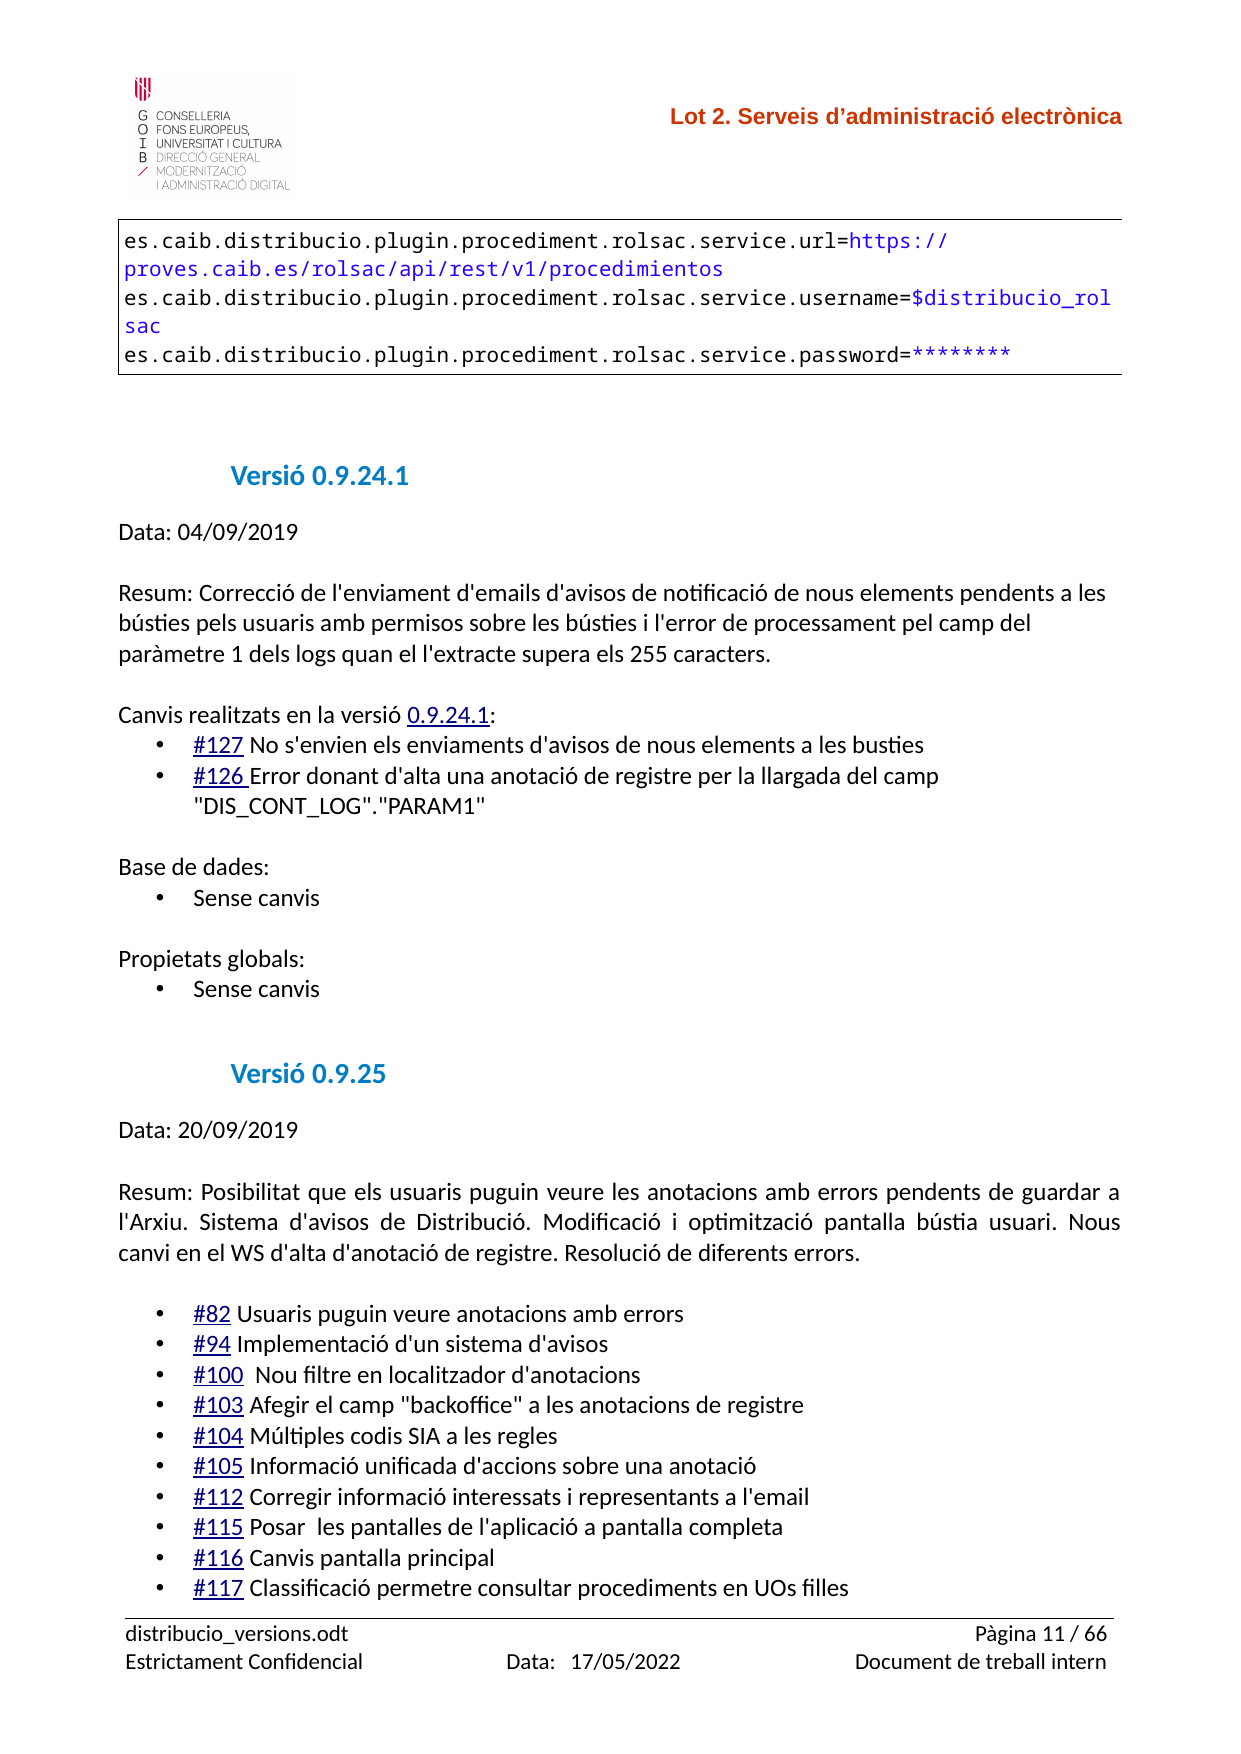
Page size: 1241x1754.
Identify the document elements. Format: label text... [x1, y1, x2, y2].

text Base de dades: [118, 852, 1122, 882]
subtitle Versió 0.9.25 [153, 1055, 1122, 1091]
list #116 Canvis pantalla principal [156, 1542, 1122, 1572]
list Sense canvis [156, 882, 1122, 913]
text Resum: Correcció de l'enviament d'emails d'avisos de notificació de nous elements pendents a les bústies pels usuaris amb permisos sobre les bústies i l'error de processament pel camp del paràmetre 1 dels logs quan el l'extracte supera els 255 caracters. [118, 577, 1122, 668]
list #117 Classificació permetre consultar procediments en UOs filles [156, 1572, 1122, 1603]
list #100 Nou filtre en localitzador d'anotacions [156, 1359, 1122, 1389]
list #82 Usuaris puguin veure anotacions amb errors [156, 1298, 1122, 1328]
list #127 No s'envien els enviaments d'avisos de nous elements a les busties [156, 729, 1122, 760]
picture [126, 70, 299, 197]
text Data: 20/09/2019 [118, 1114, 1122, 1145]
table_header es.caib.distribucio.plugin.procediment.rolsac.service.url=https://proves.caib.es/rolsac/api/rest/v1/procedimientos es.caib.distribucio.plugin.procediment.rolsac.service.username=$distribucio_rolsac es.caib.distribucio.plugin.procediment.rolsac.service.password=******** [119, 220, 1122, 374]
list #94 Implementació d'un sistema d'avisos [156, 1328, 1122, 1359]
list #115 Posar les pantalles de l'aplicació a pantalla completa [156, 1511, 1122, 1542]
text Resum: Posibilitat que els usuaris puguin veure les anotacions amb errors pendents de guardar a l'Arxiu. Sistema d'avisos de Distribució. Modificació i optimització pantalla bústia usuari. Nous canvi en el WS d'alta d'anotació de registre. Resolució de diferents errors. [118, 1176, 1122, 1267]
text Canvis realitzats en la versió 0.9.24.1: [118, 699, 1122, 729]
list Sense canvis [156, 974, 1122, 1004]
list #112 Corregir informació interessats i representants a l'email [156, 1481, 1122, 1511]
list #126 Error donant d'alta una anotació de registre per la llargada del camp "DIS_CONT_LOG"."PARAM1" [156, 760, 1122, 821]
text Data: 04/09/2019 [118, 516, 1122, 546]
text Propietats globals: [118, 943, 1122, 974]
list #105 Informació unificada d'accions sobre una anotació [156, 1450, 1122, 1481]
list #103 Afegir el camp "backoffice" a les anotacions de registre [156, 1389, 1122, 1420]
list #104 Múltiples codis SIA a les regles [156, 1420, 1122, 1450]
subtitle Versió 0.9.24.1 [153, 457, 1122, 492]
